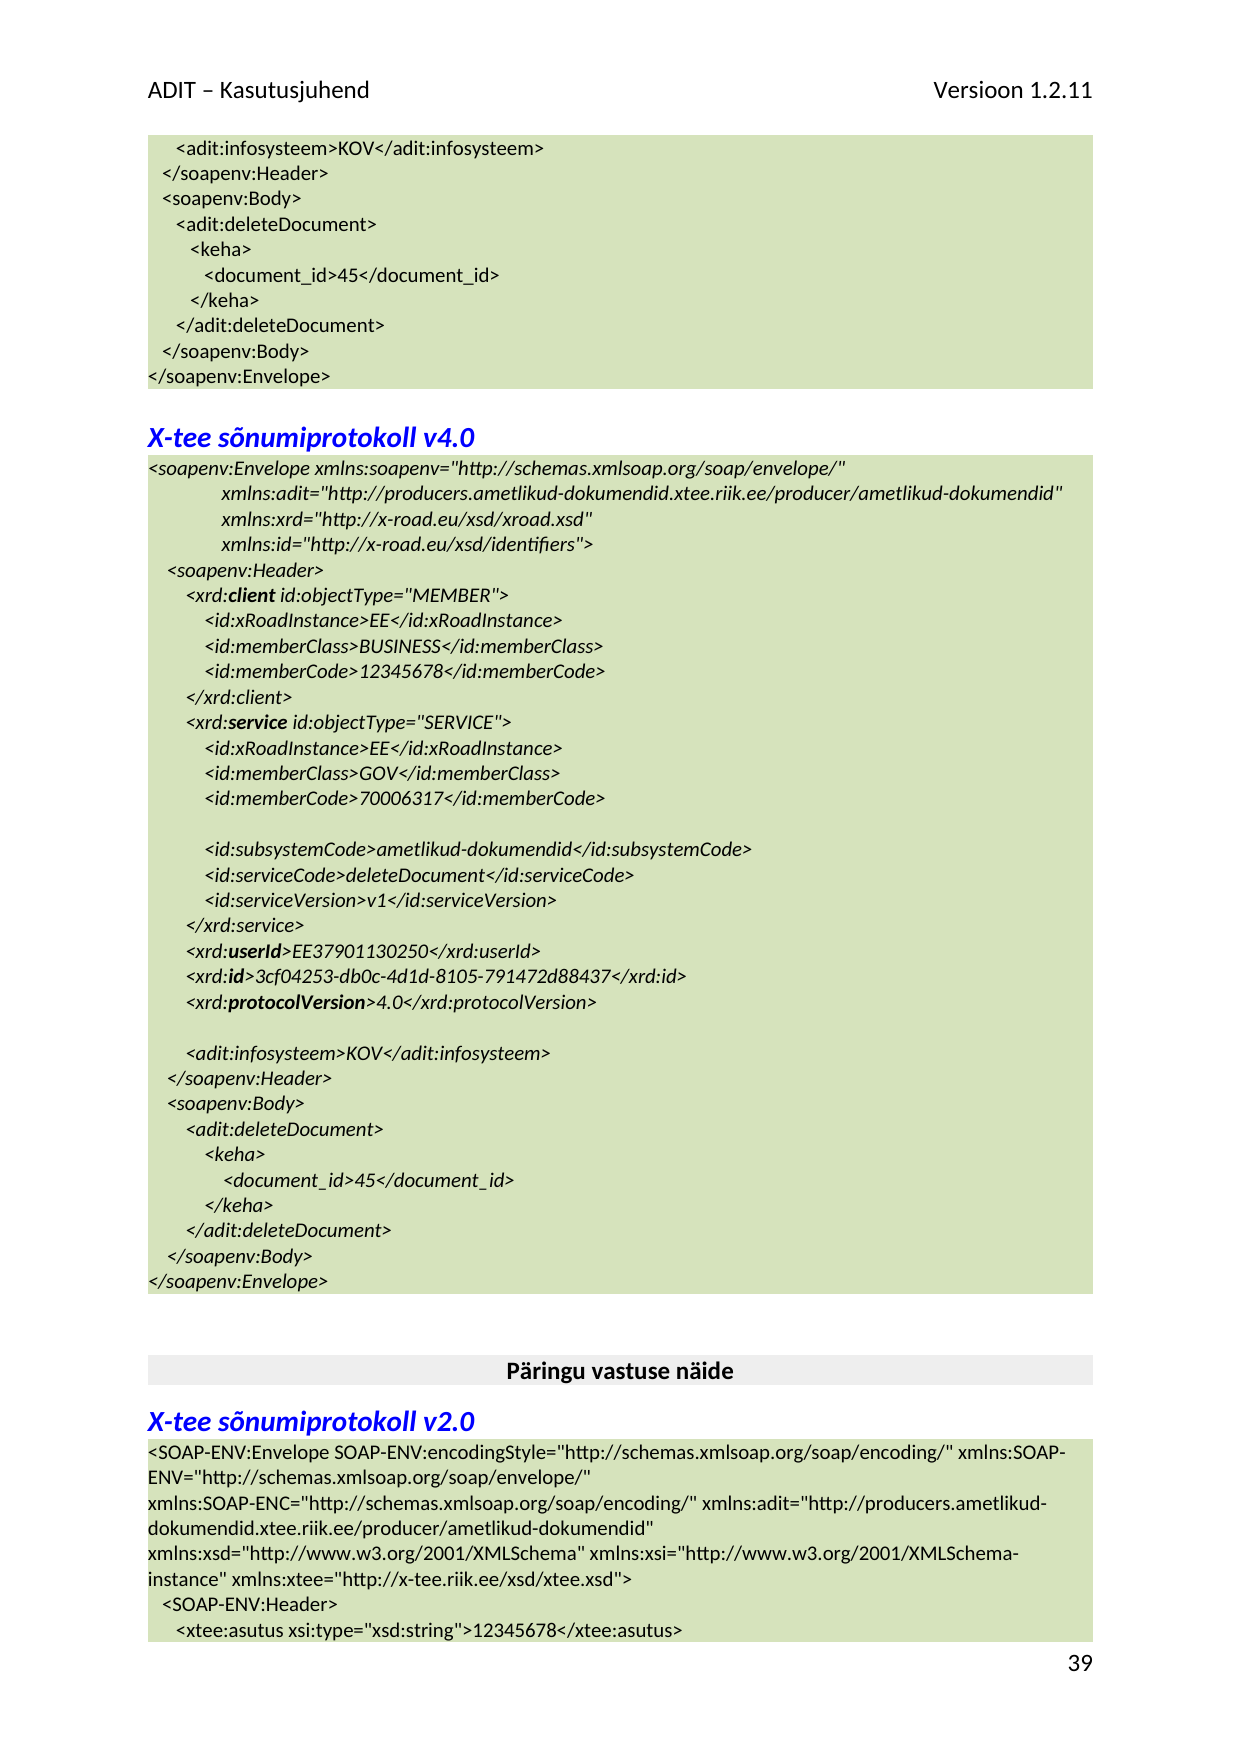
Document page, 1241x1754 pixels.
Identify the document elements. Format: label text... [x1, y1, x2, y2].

text <xrd:service id:objectType="SERVICE"> [148, 709, 1093, 735]
text </adit:deleteDocument> [148, 313, 1093, 338]
text <id:serviceCode>deleteDocument</id:serviceCode> [148, 862, 1093, 887]
text <soapenv:Header> [148, 557, 1093, 582]
text <id:memberCode>12345678</id:memberCode> [148, 658, 1093, 684]
text </adit:deleteDocument> [148, 1218, 1093, 1243]
text <id:xRoadInstance>EE</id:xRoadInstance> [148, 608, 1093, 633]
text <xrd:id>3cf04253-db0c-4d1d-8105-791472d88437</xrd:id> [148, 963, 1093, 989]
text </keha> [148, 287, 1093, 313]
text <keha> [148, 236, 1093, 262]
text </soapenv:Body> [148, 1243, 1093, 1268]
text xmlns:id="http://x-road.eu/xsd/identifiers"> [148, 531, 1093, 557]
text xmlns:adit="http://producers.ametlikud-dokumendid.xtee.riik.ee/producer/ametlikud-dokumendid" [148, 481, 1093, 506]
text <id:subsystemCode>ametlikud-dokumendid</id:subsystemCode> [148, 836, 1093, 862]
text <id:memberClass>GOV</id:memberClass> [148, 760, 1093, 786]
text <keha> [148, 1141, 1093, 1167]
text </xrd:client> [148, 684, 1093, 709]
text <xrd:client id:objectType="MEMBER"> [148, 582, 1093, 608]
text <document_id>45</document_id> [148, 262, 1093, 287]
text <adit:infosysteem>KOV</adit:infosysteem> [148, 1040, 1093, 1065]
text </soapenv:Body> [148, 338, 1093, 363]
text <SOAP-ENV:Header> [148, 1591, 1093, 1617]
text </soapenv:Header> [148, 1065, 1093, 1091]
text Päringu vastuse näide [148, 1355, 1093, 1385]
text <id:serviceVersion>v1</id:serviceVersion> [148, 887, 1093, 913]
text <adit:deleteDocument> [148, 1116, 1093, 1141]
text <document_id>45</document_id> [148, 1167, 1093, 1192]
text <id:memberCode>70006317</id:memberCode> [148, 786, 1093, 811]
text </soapenv:Envelope> [148, 1268, 1093, 1294]
text <adit:infosysteem>KOV</adit:infosysteem> [148, 135, 1093, 160]
text <xrd:protocolVersion>4.0</xrd:protocolVersion> [148, 989, 1093, 1014]
text <soapenv:Envelope xmlns:soapenv="http://schemas.xmlsoap.org/soap/envelope/" [148, 455, 1093, 481]
text <SOAP-ENV:Envelope SOAP-ENV:encodingStyle="http://schemas.xmlsoap.org/soap/encoding/" xmlns:SOAP-ENV="http://schemas.xmlsoap.org/soap/envelope/" xmlns:SOAP-ENC="http://schemas.xmlsoap.org/soap/encoding/" xmlns:adit="http://producers.ametlikud-dokumendid.xtee.riik.ee/producer/ametlikud-dokumendid" xmlns:xsd="http://www.w3.org/2001/XMLSchema" xmlns:xsi="http://www.w3.org/2001/XMLSchema-instance" xmlns:xtee="http://x-tee.riik.ee/xsd/xtee.xsd"> [148, 1439, 1093, 1591]
text </soapenv:Header> [148, 160, 1093, 186]
text <xrd:userId>EE37901130250</xrd:userId> [148, 938, 1093, 963]
text <soapenv:Body> [148, 1091, 1093, 1116]
text X-tee sõnumiprotokoll v2.0 [148, 1403, 1093, 1439]
text <id:xRoadInstance>EE</id:xRoadInstance> [148, 735, 1093, 760]
text <adit:deleteDocument> [148, 211, 1093, 236]
text <xtee:asutus xsi:type="xsd:string">12345678</xtee:asutus> [148, 1617, 1093, 1642]
text <id:memberClass>BUSINESS</id:memberClass> [148, 633, 1093, 658]
text </xrd:service> [148, 913, 1093, 938]
text xmlns:xrd="http://x-road.eu/xsd/xroad.xsd" [148, 506, 1093, 531]
text </keha> [148, 1192, 1093, 1218]
text X-tee sõnumiprotokoll v4.0 [148, 419, 1093, 455]
text <soapenv:Body> [148, 186, 1093, 211]
text </soapenv:Envelope> [148, 363, 1093, 389]
